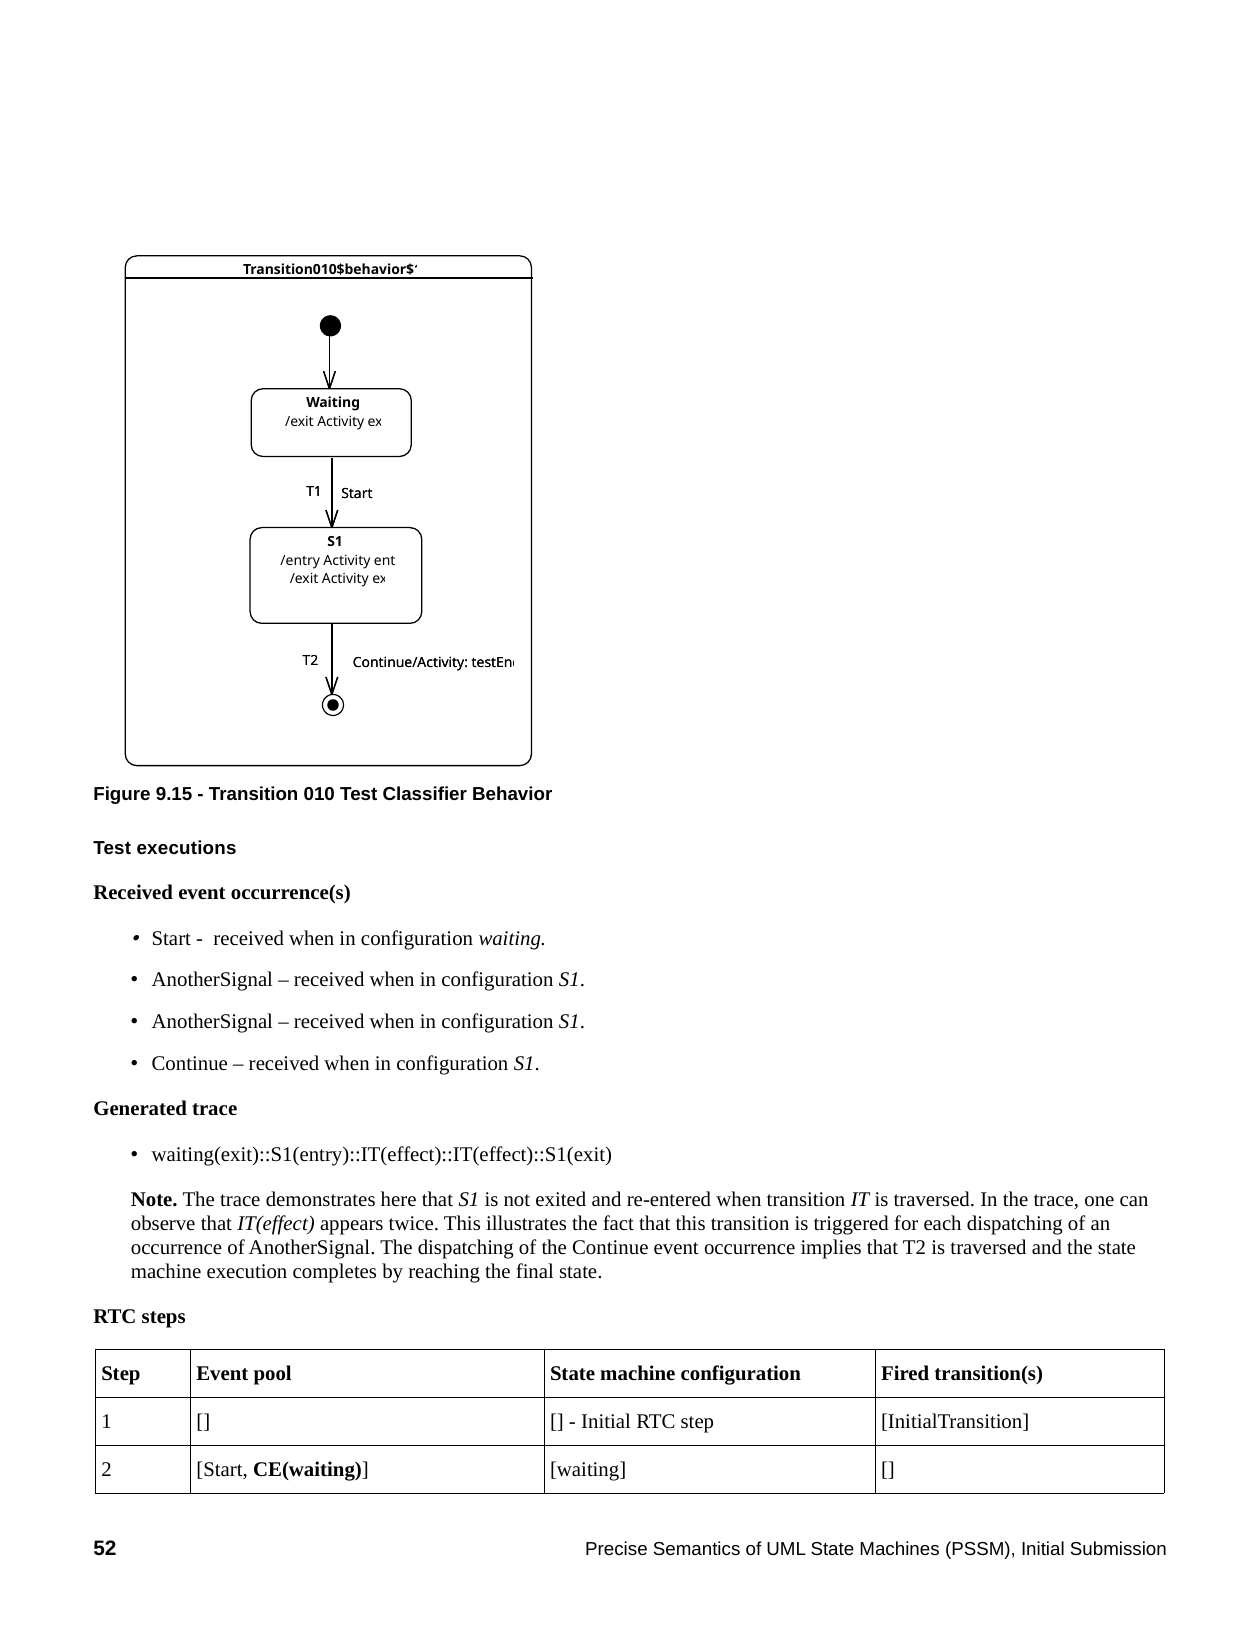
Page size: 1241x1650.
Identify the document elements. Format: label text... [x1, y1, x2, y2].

table_header State machine configuration [545, 1350, 875, 1397]
text Received event occurrence(s) [93, 880, 1164, 904]
table_header Fired transition(s) [876, 1350, 1164, 1397]
table_header Event pool [191, 1350, 544, 1397]
text Generated trace [93, 1096, 1164, 1120]
table_cell 1 [96, 1398, 190, 1445]
table_cell [waiting] [545, 1446, 875, 1492]
table_cell [Start, CE(waiting)] [191, 1446, 544, 1492]
list AnotherSignal – received when in configuration S1. [131, 1008, 1164, 1033]
list Continue – received when in configuration S1. [131, 1050, 1164, 1075]
table_cell 2 [96, 1446, 190, 1492]
subtitle Test executions [93, 231, 1164, 859]
table_cell [] - Initial RTC step [545, 1398, 875, 1445]
text Figure 9.15 - Transition 010 Test Classifier Behavior [93, 243, 565, 804]
table_cell [InitialTransition] [876, 1398, 1164, 1445]
text Note. The trace demonstrates here that S1 is not exited and re-entered when transition IT is traversed. In the trace, one can observe that IT(effect) appears twice. This illustrates the fact that this transition is triggered for each dispatching of an occurrence of AnotherSignal. The dispatching of the Continue event occurrence implies that T2 is traversed and the state machine execution completes by reaching the final state. [131, 1187, 1164, 1283]
list AnotherSignal – received when in configuration S1. [131, 966, 1164, 991]
list waiting(exit)::S1(entry)::IT(effect)::IT(effect)::S1(exit) [131, 1141, 1164, 1166]
text RTC steps [93, 1304, 1164, 1328]
table_header Step [96, 1350, 190, 1397]
table_cell [] [191, 1398, 544, 1445]
table_cell [] [876, 1446, 1164, 1492]
list Start - received when in configuration waiting. [131, 925, 1164, 950]
